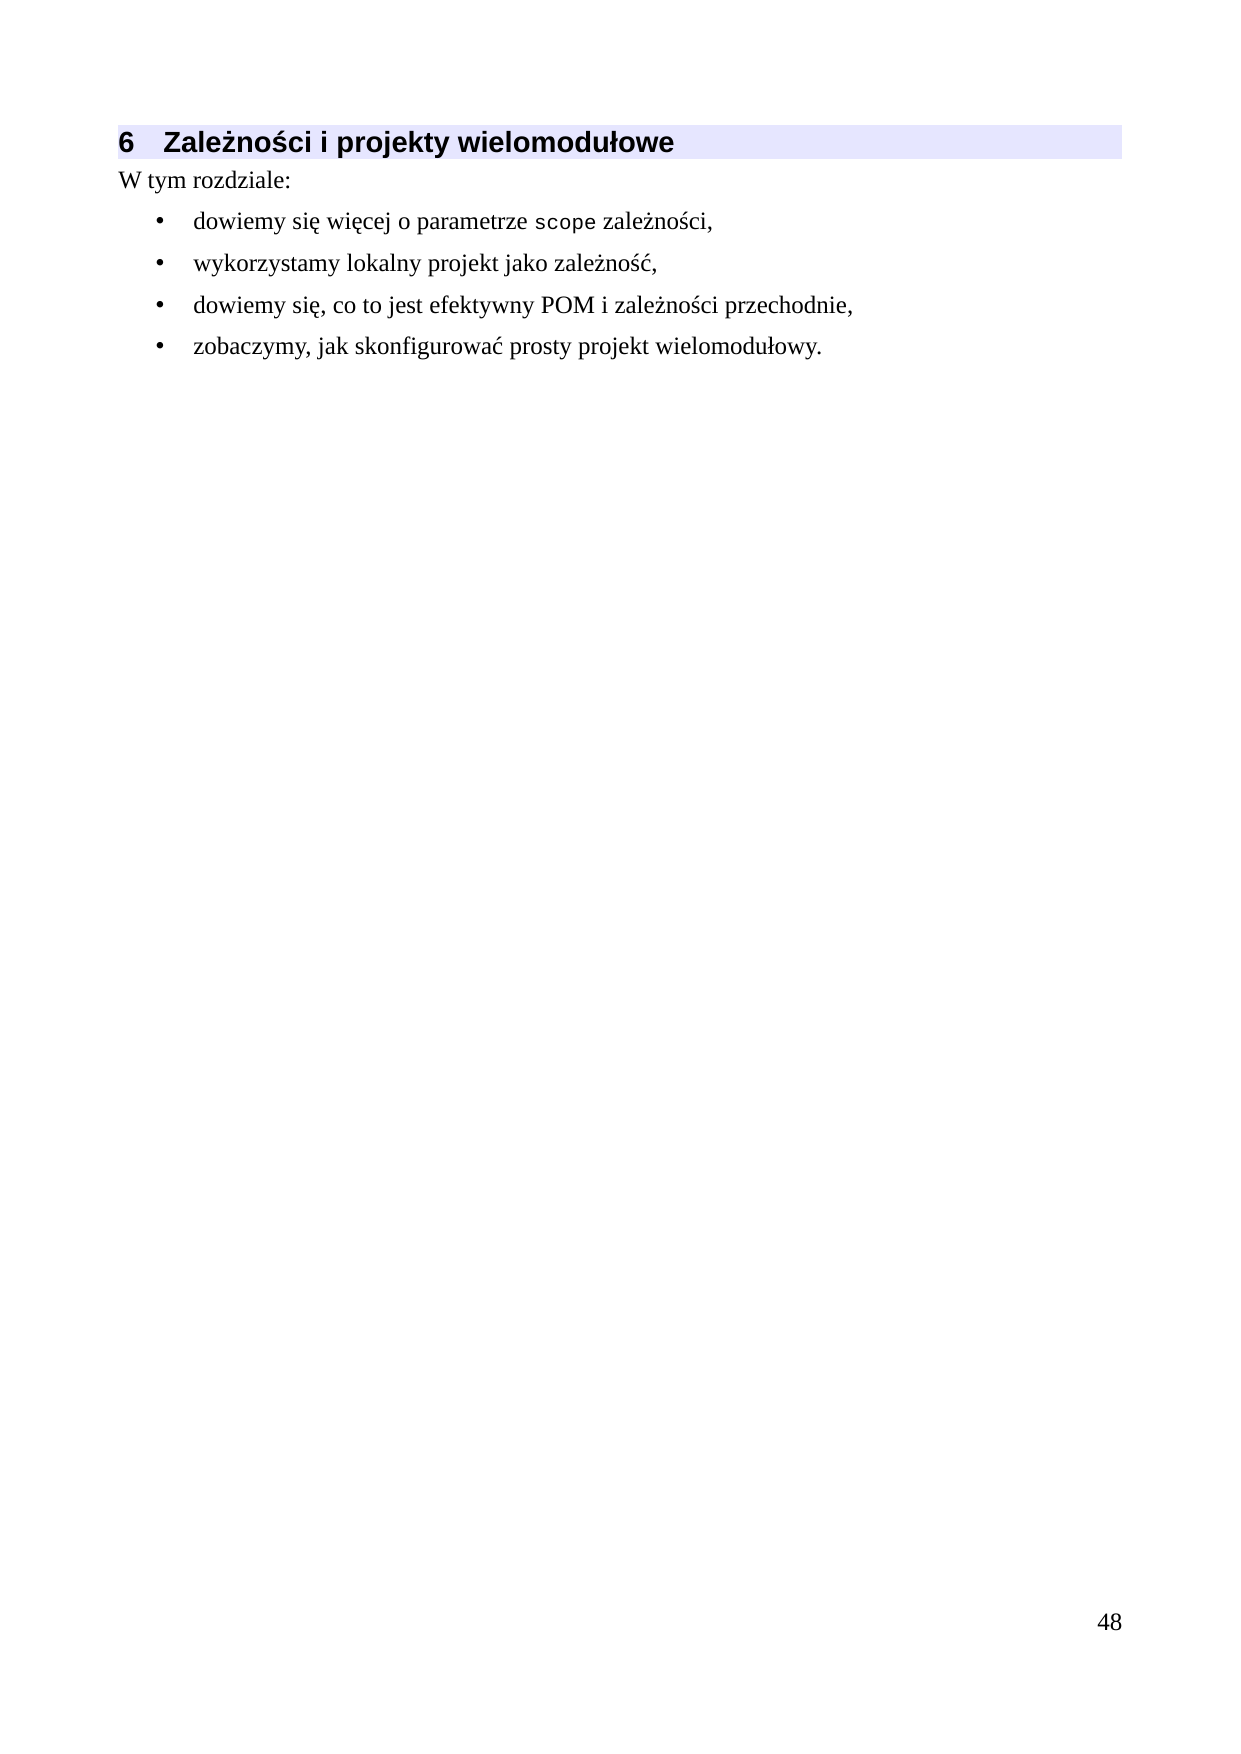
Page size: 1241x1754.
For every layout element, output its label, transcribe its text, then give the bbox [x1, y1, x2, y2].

list zobaczymy, jak skonfigurować prosty projekt wielomodułowy. [156, 331, 1122, 360]
list wykorzystamy lokalny projekt jako zależność, [156, 248, 1122, 277]
list dowiemy się, co to jest efektywny POM i zależności przechodnie, [156, 290, 1122, 318]
text W tym rozdziale: [118, 165, 1122, 194]
subtitle Zależności i projekty wielomodułowe [118, 125, 1122, 159]
list dowiemy się więcej o parametrze scope zależności, [156, 206, 1122, 236]
